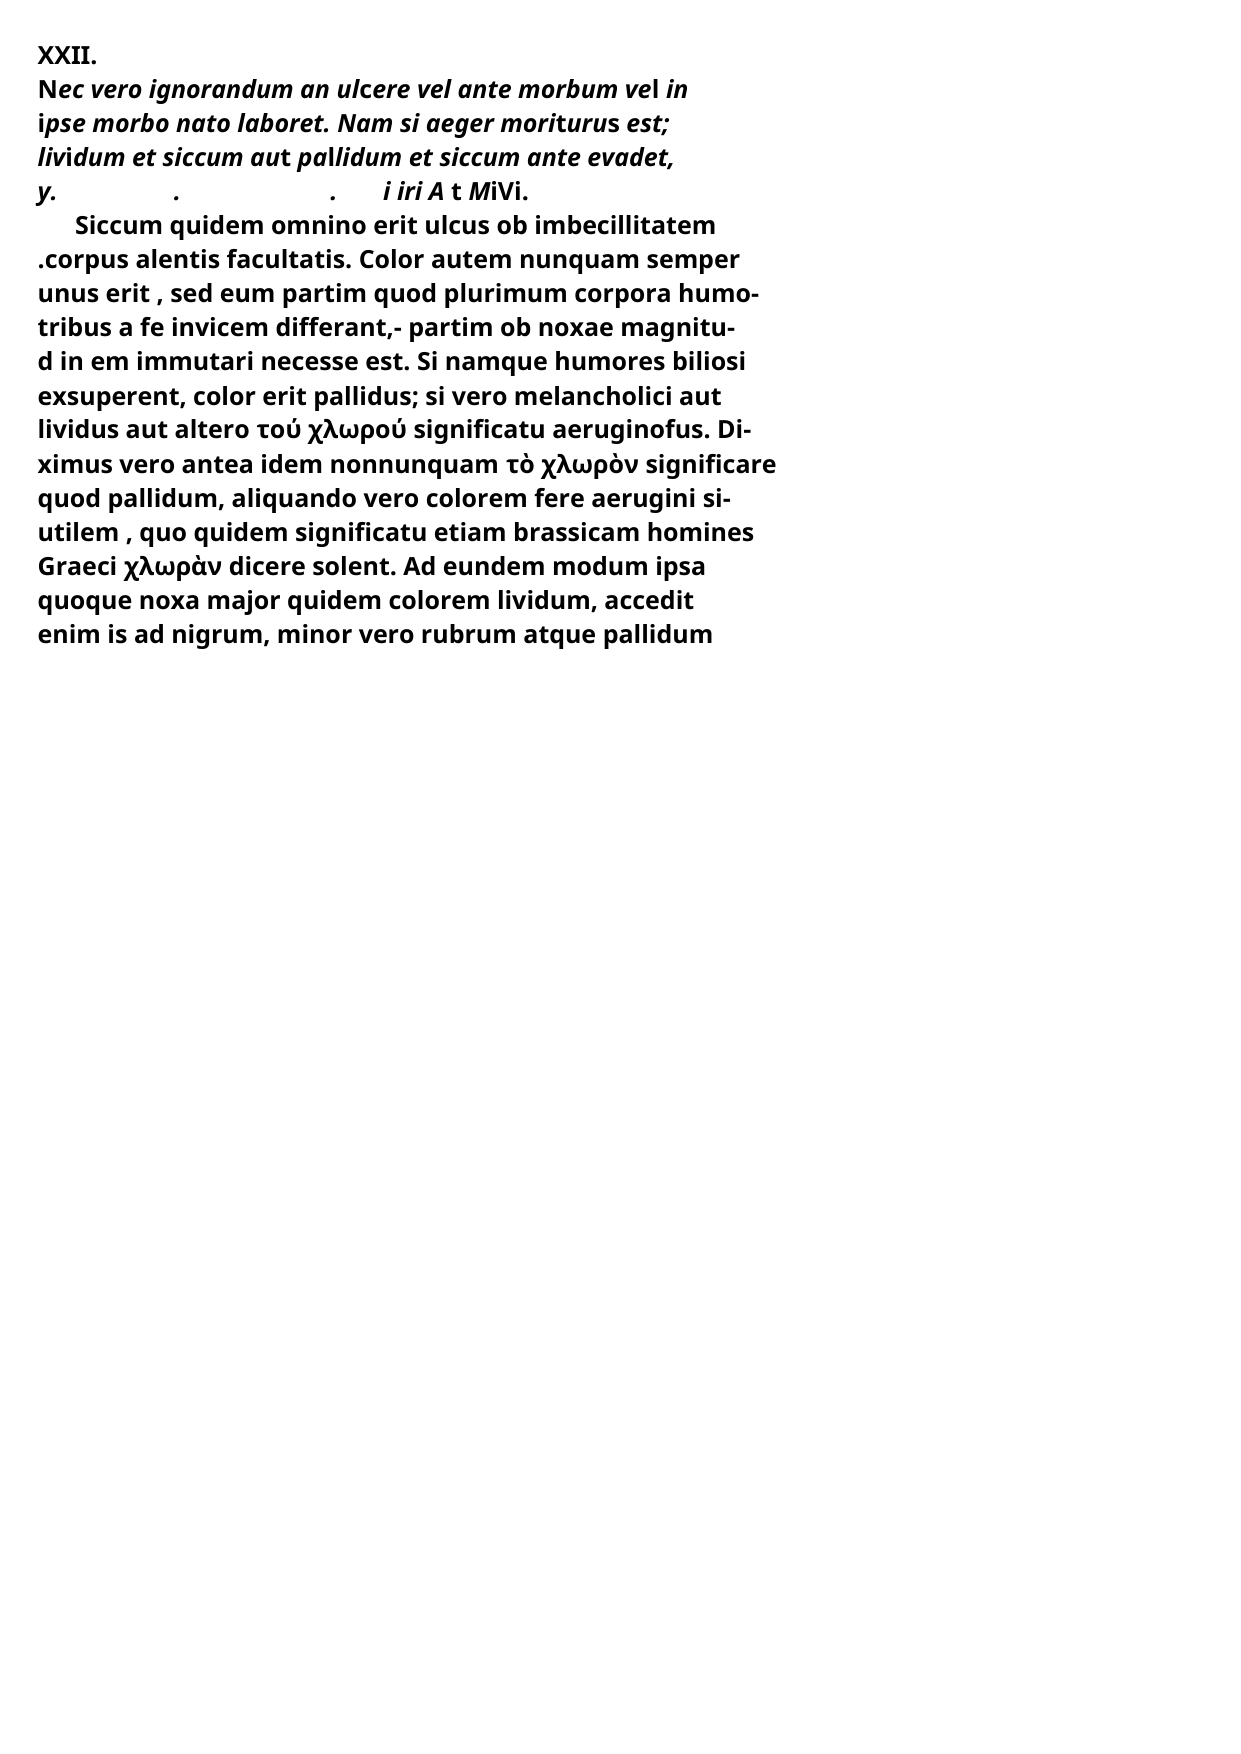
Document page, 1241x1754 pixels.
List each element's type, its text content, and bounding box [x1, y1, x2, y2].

text Nec vero ignorandum an ulcere vel ante morbum vel in ipse morbo nato laboret. Nam si aeger moriturus est; lividum et siccum aut pallidum et siccum ante evadet, y. . . i iri A t MiVi. [37, 72, 1203, 208]
text XXII. [37, 37, 1203, 72]
text Siccum quidem omnino erit ulcus ob imbecillitatem .corpus alentis facultatis. Color autem nunquam semper unus erit , sed eum partim quod plurimum corpora humo- tribus a fe invicem differant,- partim ob noxae magnitu- d in em immutari necesse est. Si namque humores biliosi exsuperent, color erit pallidus; si vero melancholici aut lividus aut altero τού χλωρού significatu aeruginofus. Di- ximus vero antea idem nonnunquam τὸ χλωρὸν significare quod pallidum, aliquando vero colorem fere aerugini si- utilem , quo quidem significatu etiam brassicam homines Graeci χλωρὰν dicere solent. Ad eundem modum ipsa quoque noxa major quidem colorem lividum, accedit enim is ad nigrum, minor vero rubrum atque pallidum [37, 208, 1203, 651]
